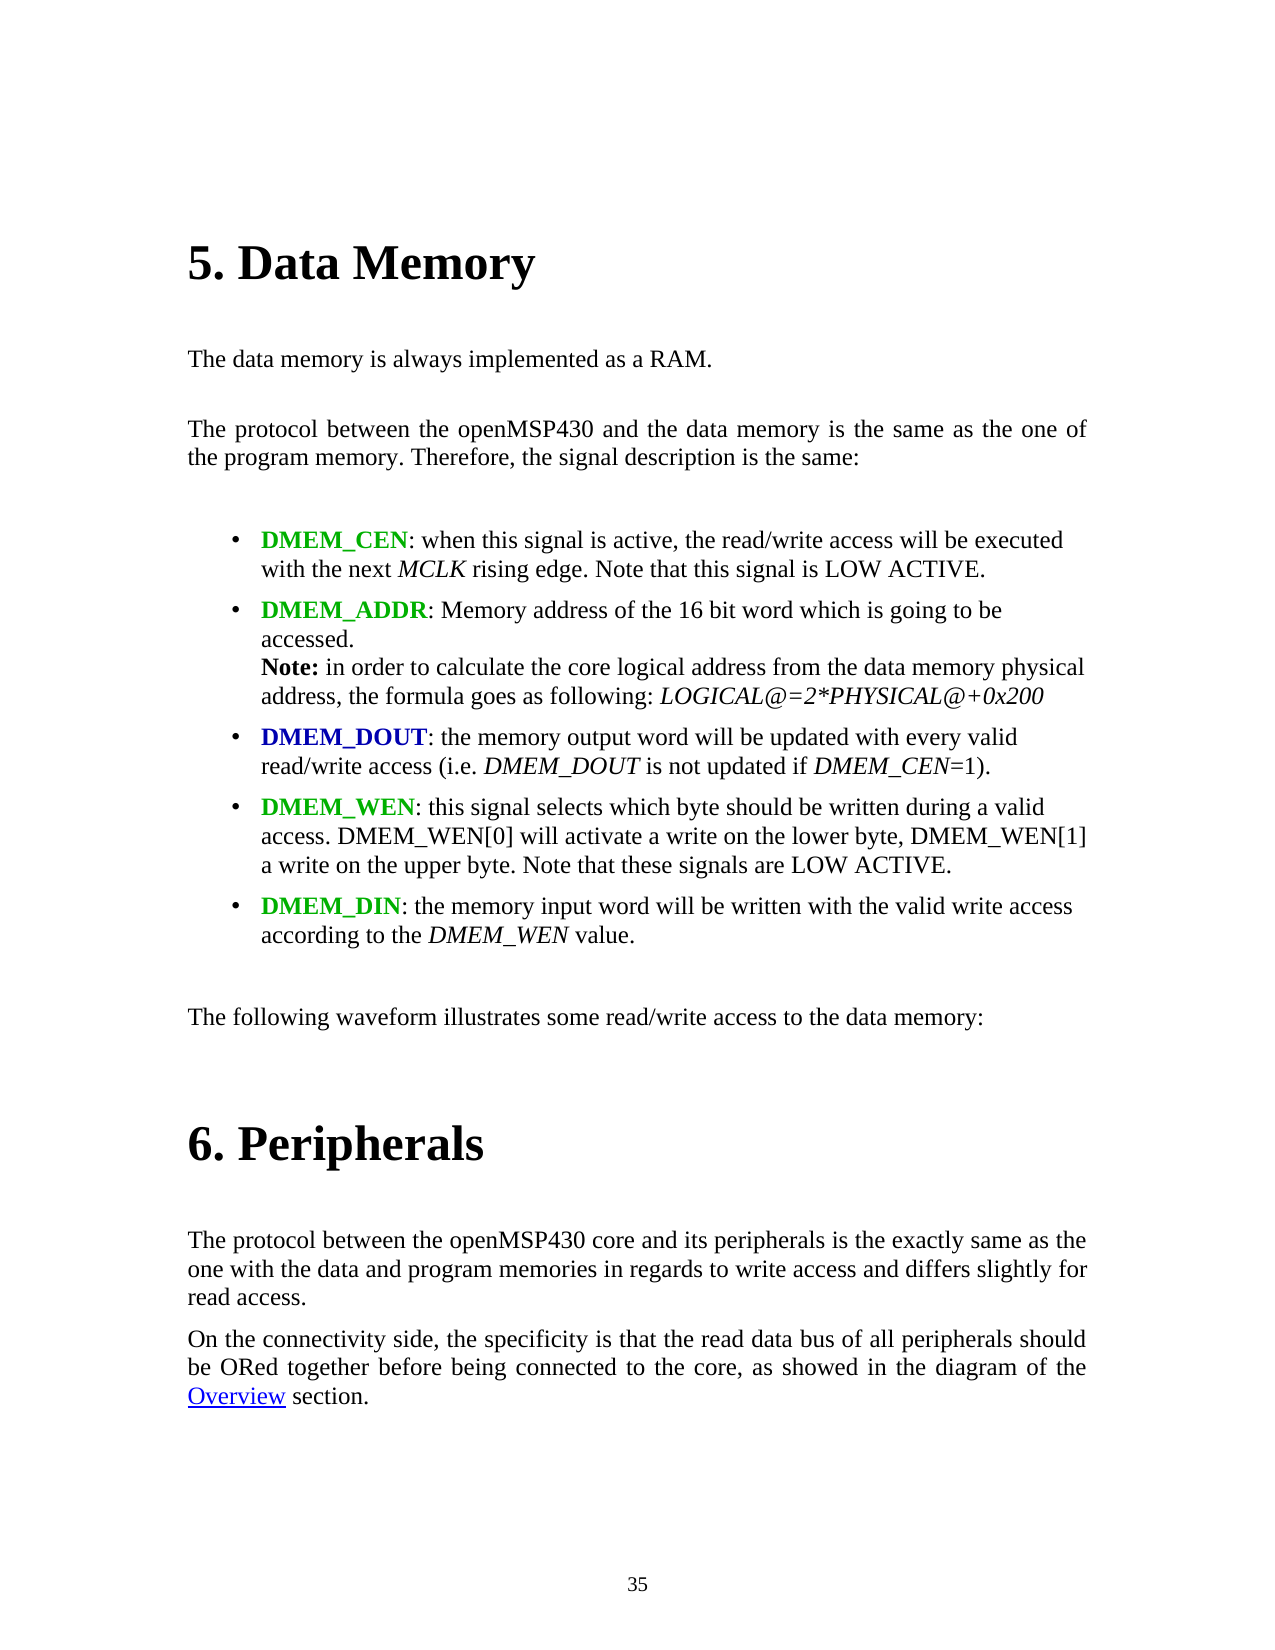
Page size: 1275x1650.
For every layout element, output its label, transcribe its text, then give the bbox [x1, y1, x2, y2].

text 6. Peripherals [187, 1114, 1088, 1171]
text On the connectivity side, the specificity is that the read data bus of all peripherals should be ORed together before being connected to the core, as showed in the diagram of the Overview section. [187, 1324, 1088, 1410]
list DMEM_ADDR: Memory address of the 16 bit word which is going to be accessed. Note: in order to calculate the core logical address from the data memory physical address, the formula goes as following: LOGICAL@=2*PHYSICAL@+0x200 [231, 595, 1088, 710]
text The protocol between the openMSP430 core and its peripherals is the exactly same as the one with the data and program memories in regards to write access and differs slightly for read access. [187, 1225, 1088, 1311]
list DMEM_WEN: this signal selects which byte should be written during a valid access. DMEM_WEN[0] will activate a write on the lower byte, DMEM_WEN[1] a write on the upper byte. Note that these signals are LOW ACTIVE. [231, 792, 1088, 879]
text 5. Data Memory [187, 232, 1088, 290]
text The data memory is always implemented as a RAM. [187, 344, 1088, 372]
text The protocol between the openMSP430 and the data memory is the same as the one of the program memory. Therefore, the signal description is the same: [187, 385, 1088, 471]
text The following waveform illustrates some read/write access to the data memory: [187, 1002, 1088, 1031]
list DMEM_DIN: the memory input word will be written with the valid write access according to the DMEM_WEN value. [231, 891, 1088, 949]
list DMEM_CEN: when this signal is active, the read/write access will be executed with the next MCLK rising edge. Note that this signal is LOW ACTIVE. [231, 525, 1088, 582]
list DMEM_DOUT: the memory output word will be updated with every valid read/write access (i.e. DMEM_DOUT is not updated if DMEM_CEN=1). [231, 722, 1088, 780]
